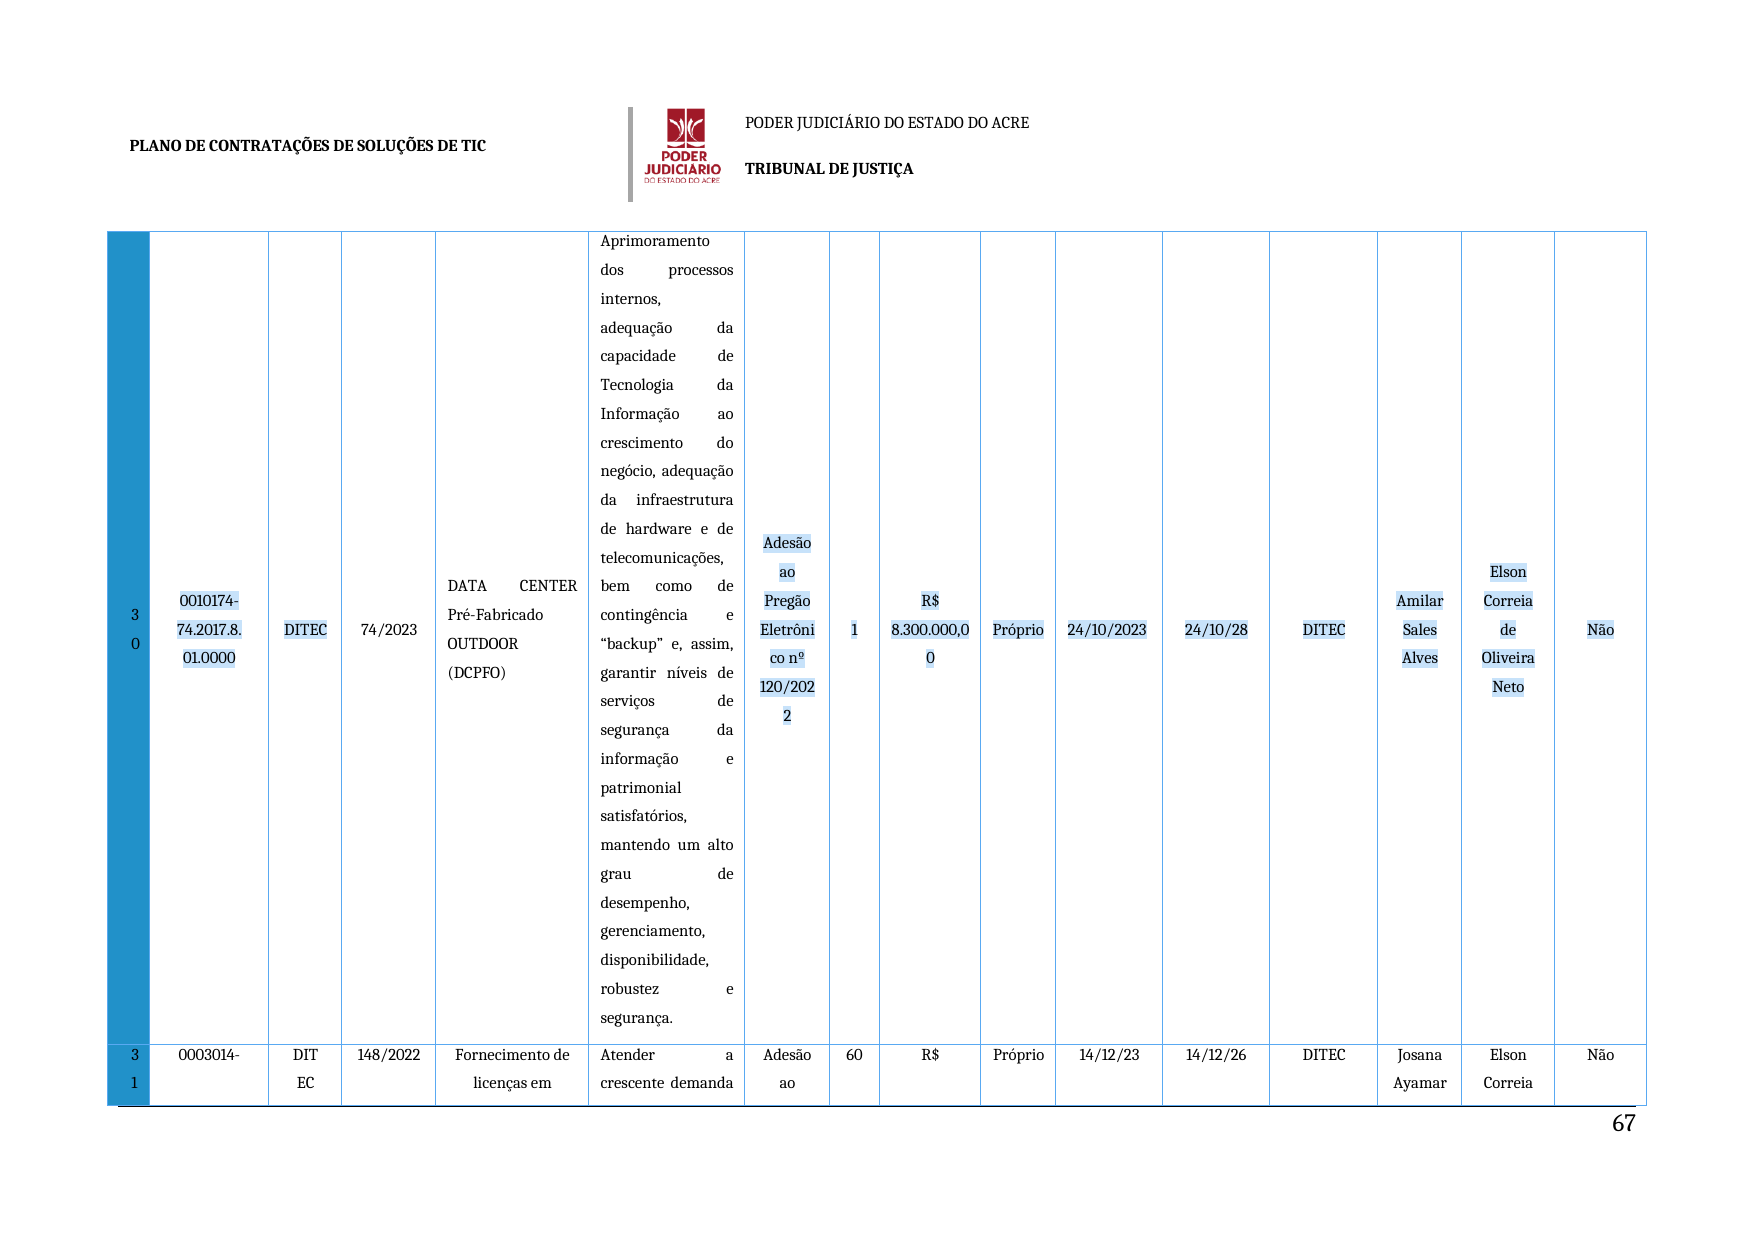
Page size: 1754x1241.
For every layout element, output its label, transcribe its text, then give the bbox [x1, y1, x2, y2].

table_cell Adesão ao Pregão Eletrônico nº 120/2022 [745, 232, 829, 1044]
table_cell DITEC [269, 1045, 341, 1105]
table_cell 0003014- [150, 1045, 268, 1105]
table_cell Não [1555, 232, 1646, 1044]
table_cell Aprimoramento dos processos internos, adequação da capacidade de Tecnologia da Informação ao crescimento do negócio, adequação da infraestrutura de hardware e de telecomunicações, bem como de contingência e “backup” e, assim, garantir níveis de serviços de segurança da informação e patrimonial satisfatórios, mantendo um alto grau de desempenho, gerenciamento, disponibilidade, robustez e segurança. [589, 232, 744, 1044]
table_cell Não [1555, 1045, 1646, 1105]
table_cell DITEC [269, 232, 341, 1044]
table_cell Josana Ayamar [1378, 1045, 1461, 1105]
table_cell DITEC [1270, 1045, 1377, 1105]
table_cell Elson Correia de Oliveira Neto [1462, 232, 1554, 1044]
table_cell 148/2022 [342, 1045, 435, 1105]
table_cell Adesão ao [745, 1045, 829, 1105]
table_cell Elson Correia [1462, 1045, 1554, 1105]
table_cell R$ 8.300.000,00 [880, 232, 980, 1044]
table_cell 14/12/23 [1056, 1045, 1162, 1105]
table_cell DATA CENTER Pré-Fabricado OUTDOOR (DCPFO) [436, 232, 588, 1044]
table_cell Amilar Sales Alves [1378, 232, 1461, 1044]
table_cell 1 [830, 232, 879, 1044]
table_cell Próprio [981, 1045, 1055, 1105]
table_cell 74/2023 [342, 232, 435, 1044]
table_cell Próprio [981, 232, 1055, 1044]
table_cell 30 [108, 232, 149, 1044]
table_cell 24/10/28 [1163, 232, 1269, 1044]
table_cell 31 [108, 1045, 149, 1105]
table_cell DITEC [1270, 232, 1377, 1044]
table_cell 14/12/26 [1163, 1045, 1269, 1105]
table_cell Fornecimento de licenças em [436, 1045, 588, 1105]
table_cell R$ [880, 1045, 980, 1105]
table_cell 60 [830, 1045, 879, 1105]
table_cell 0010174-74.2017.8.01.0000 [150, 232, 268, 1044]
picture [641, 106, 723, 186]
table_cell 24/10/2023 [1056, 232, 1162, 1044]
